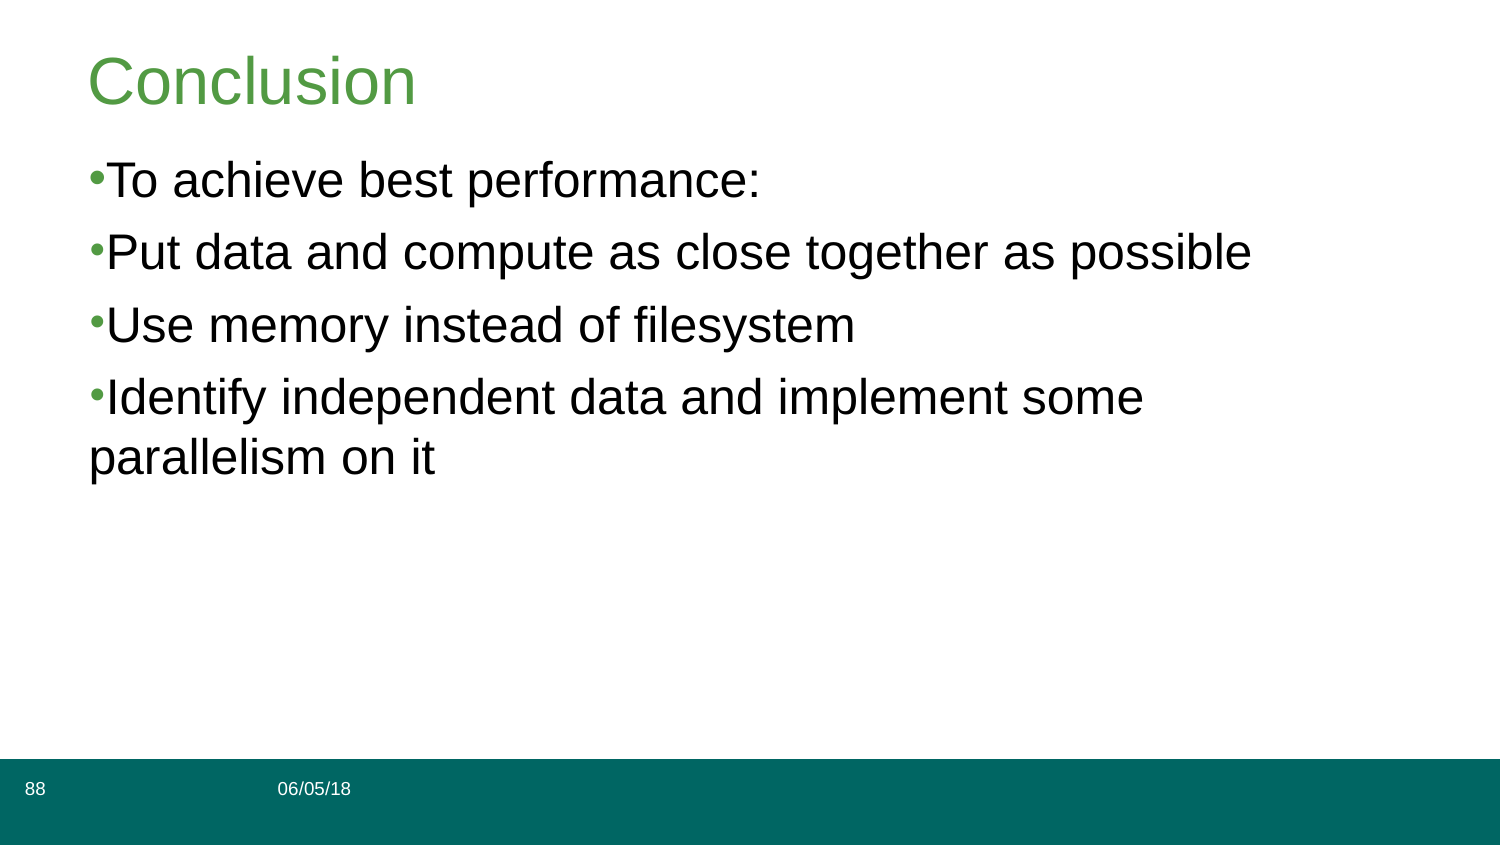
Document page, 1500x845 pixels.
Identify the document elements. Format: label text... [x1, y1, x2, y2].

list To achieve best performance: Put data and compute as close together as possible Use memory instead of filesystem Identify independent data and implement some parallelism on it [88, 147, 1381, 683]
title Conclusion [87, 37, 1426, 132]
text_box 06/05/18 [277, 776, 553, 799]
text_box [24, 776, 76, 799]
